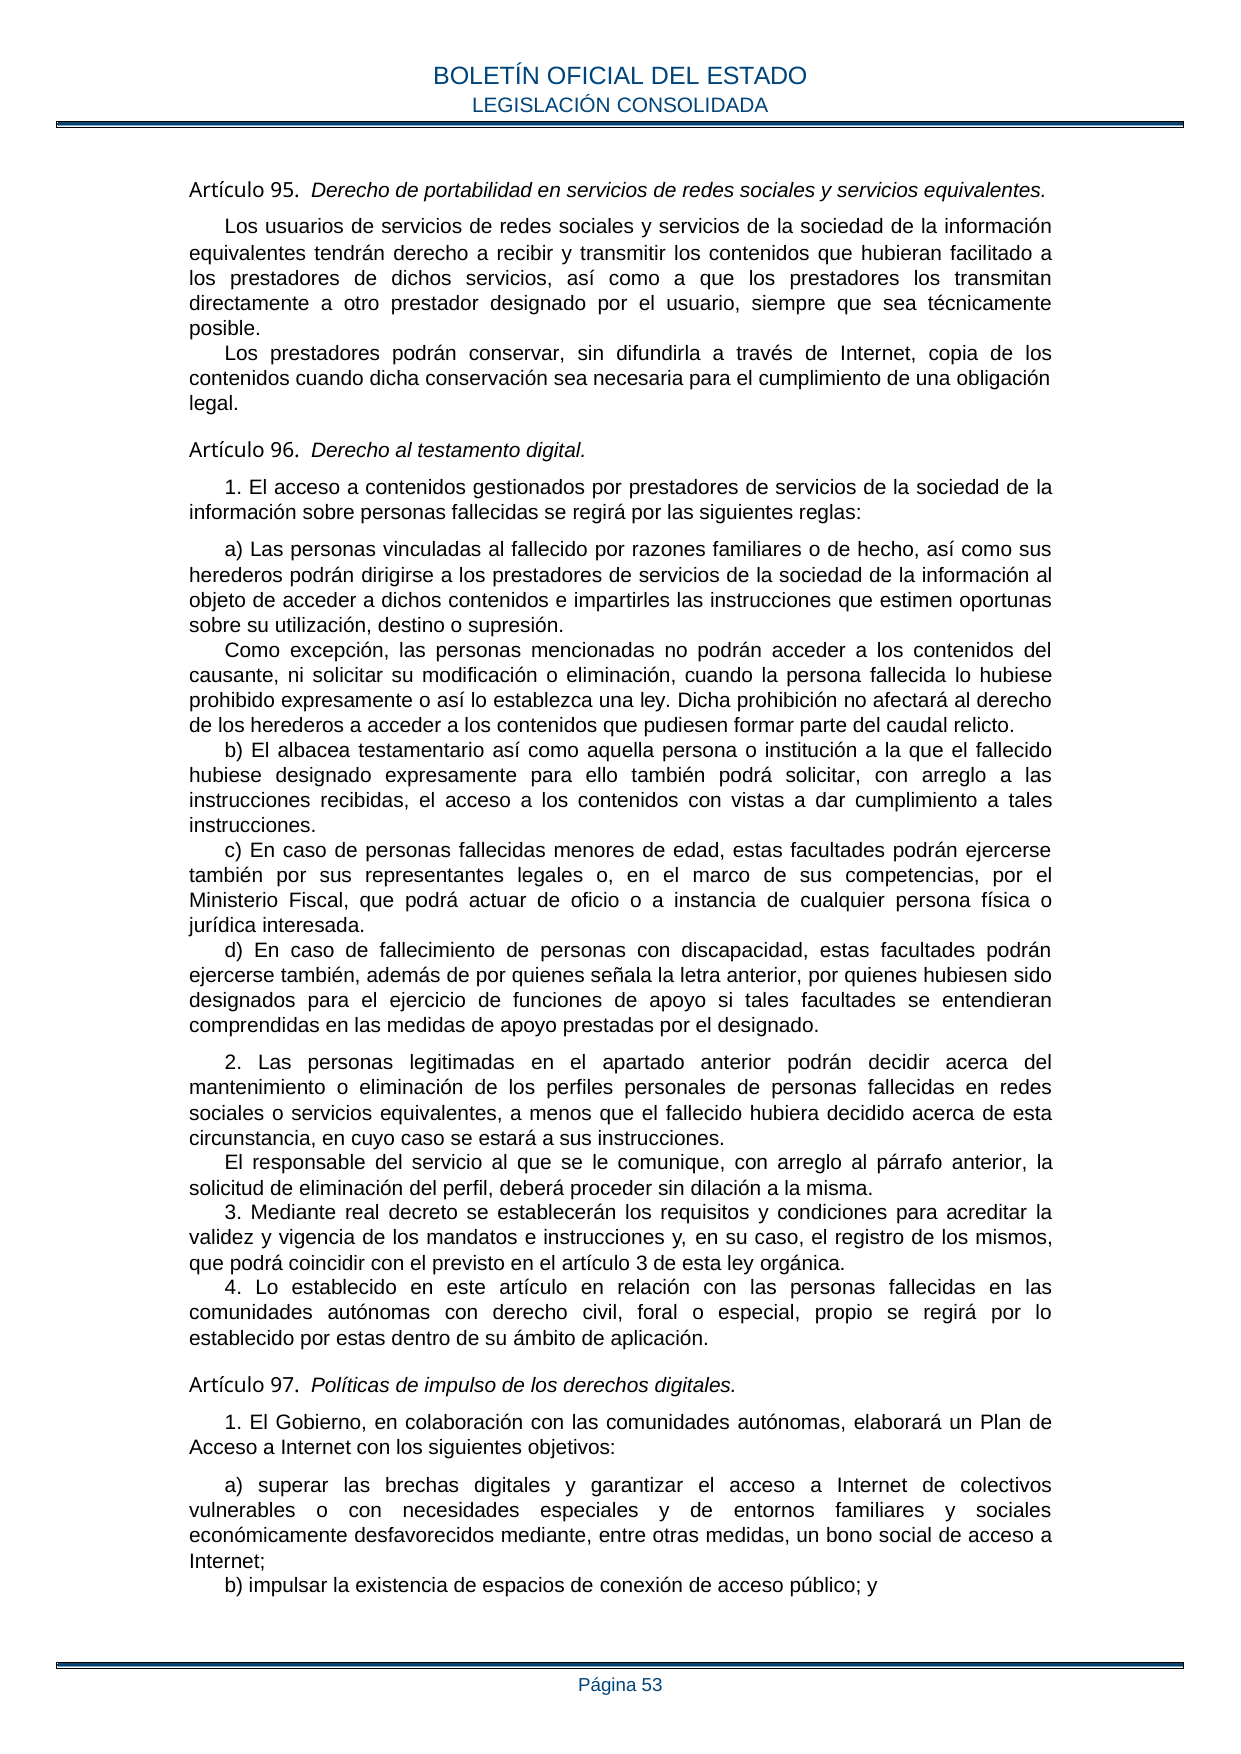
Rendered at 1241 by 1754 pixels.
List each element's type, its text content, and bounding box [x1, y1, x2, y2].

text sociales [976, 1493, 1076, 1518]
text objeto de acceder a dichos contenidos e impartirles las instrucciones que estimen oportunas [189, 588, 1076, 613]
text 1 [224, 471, 236, 496]
text información sobre personas fallecidas se regirá por las siguientes reglas: [189, 496, 887, 525]
text Los prestadores podrán conservar, sin difundirla a través de Internet, copia de los [224, 340, 1076, 365]
text y [659, 1493, 690, 1518]
text de entornos familiares [690, 1493, 945, 1518]
text a) superar las brechas digitales y garantizar el acceso a Internet de colectivos [224, 1468, 1076, 1493]
text 1 [224, 1406, 236, 1431]
text . El Gobierno, en colaboración con las comunidades autónomas, elaborará un Plan de [236, 1406, 1076, 1436]
text instrucciones. [189, 813, 1076, 838]
text también por sus representantes legales o, en el marco de sus competencias, por el [189, 863, 1076, 888]
text herederos podrán dirigirse a los prestadores de servicios de la sociedad de la información al [189, 563, 1076, 588]
text b) El albacea testamentario así como aquella persona o institución a la que el fallecido [224, 738, 1076, 763]
text designados para el ejercicio de funciones de apoyo si tales facultades se entendieran [189, 988, 1076, 1013]
text 3 [224, 1196, 236, 1221]
text Artículo 96. Derecho al testamento digital. [189, 434, 614, 463]
text establecido por estas dentro de su ámbito de aplicación. [189, 1325, 1076, 1350]
text Artículo 97. Políticas de impulso de los derechos digitales. [189, 1369, 765, 1399]
text ejercerse también, además de por quienes señala la letra anterior, por quienes hubiesen sido [189, 963, 1076, 988]
text económicamente desfavorecidos mediante, entre otras medidas, un bono social de acceso a [189, 1518, 1076, 1548]
text contenidos cuando dicha conservación sea necesaria para el cumplimiento de una obligación [189, 365, 1076, 390]
text o [316, 1493, 348, 1518]
text Internet; [189, 1548, 1076, 1573]
text equivalentes tendrán derecho a recibir y transmitir los contenidos que hubieran facilitado a [189, 240, 1076, 265]
text Ministerio Fiscal, que podrá actuar de oficio o a instancia de cualquier persona física o [189, 888, 1076, 913]
text 2 [224, 1046, 236, 1071]
picture [57, 122, 1183, 127]
text validez y vigencia de los mandatos e instrucciones y, en su caso, el registro de los mismos, [189, 1221, 1076, 1250]
text comprendidas en las medidas de apoyo prestadas por el designado. [189, 1013, 1076, 1038]
text que podrá coincidir con el previsto en el artículo 3 de esta ley orgánica. [189, 1250, 1076, 1275]
text 4 [224, 1271, 236, 1296]
text d) En caso de fallecimiento de personas con discapacidad, estas facultades podrán [224, 938, 1076, 963]
text b) impulsar la existencia de espacios de conexión de acceso público; y [224, 1568, 902, 1598]
text . El acceso a contenidos gestionados por prestadores de servicios de la sociedad de la [236, 471, 1076, 500]
text a) Las personas vinculadas al fallecido por razones familiares o de hecho, así como sus [224, 533, 1076, 563]
text El responsable del servicio al que se le comunique, con arreglo al párrafo anterior, la [224, 1146, 1076, 1175]
text sobre su utilización, destino o supresión. [189, 613, 1076, 638]
text de los herederos a acceder a los contenidos que pudiesen formar parte del caudal relicto. [189, 713, 1076, 738]
text prohibido expresamente o así lo establezca una ley. Dicha prohibición no afectará al derecho [189, 688, 1076, 713]
text solicitud de eliminación del perfil, deberá proceder sin dilación a la misma. [189, 1175, 1076, 1200]
text Como excepción, las personas mencionadas no podrán acceder a los contenidos del [224, 638, 1076, 663]
text directamente a otro prestador designado por el usuario, siempre que sea técnicamente [189, 290, 1076, 315]
text Acceso a Internet con los siguientes objetivos: [189, 1431, 641, 1461]
text c) En caso de personas fallecidas menores de edad, estas facultades podrán ejercerse [224, 838, 1076, 863]
text . Las personas legitimadas en el apartado anterior podrán decidir acerca del [236, 1046, 1076, 1071]
text legal. [189, 390, 1076, 415]
text Artículo 95. Derecho de portabilidad en servicios de redes sociales y servicios equivalentes. [189, 173, 1075, 203]
text instrucciones recibidas, el acceso a los contenidos con vistas a dar cumplimiento a tales [189, 788, 1076, 813]
text jurídica interesada. [189, 913, 1076, 938]
text y [945, 1493, 976, 1518]
picture [57, 1663, 1183, 1668]
text . Mediante real decreto se establecerán los requisitos y condiciones para acreditar la [236, 1196, 1076, 1221]
text mantenimiento o eliminación de los perfiles personales de personas fallecidas en redes [189, 1071, 1076, 1100]
text con necesidades especiales [348, 1493, 659, 1518]
text circunstancia, en cuyo caso se estará a sus instrucciones. [189, 1125, 1076, 1150]
text BOLETÍN OFICIAL DEL ESTADO [433, 56, 832, 92]
text posible. [189, 315, 1076, 340]
text los prestadores de dichos servicios, así como a que los prestadores los transmitan [189, 265, 1076, 290]
text hubiese designado expresamente para ello también podrá solicitar, con arreglo a las [189, 763, 1076, 788]
text causante, ni solicitar su modificación o eliminación, cuando la persona fallecida lo hubiese [189, 663, 1076, 688]
text . Lo establecido en este artículo en relación con las personas fallecidas en las [236, 1271, 1076, 1296]
text vulnerables [189, 1493, 316, 1518]
text LEGISLACIÓN CONSOLIDADA [472, 89, 793, 118]
text Los usuarios de servicios de redes sociales y servicios de la sociedad de la información [224, 210, 1076, 240]
text comunidades autónomas con derecho civil, foral o especial, propio se regirá por lo [189, 1296, 1076, 1325]
text Página 53 [578, 1670, 687, 1697]
text sociales o servicios equivalentes, a menos que el fallecido hubiera decidido acerca de esta [189, 1100, 1076, 1125]
